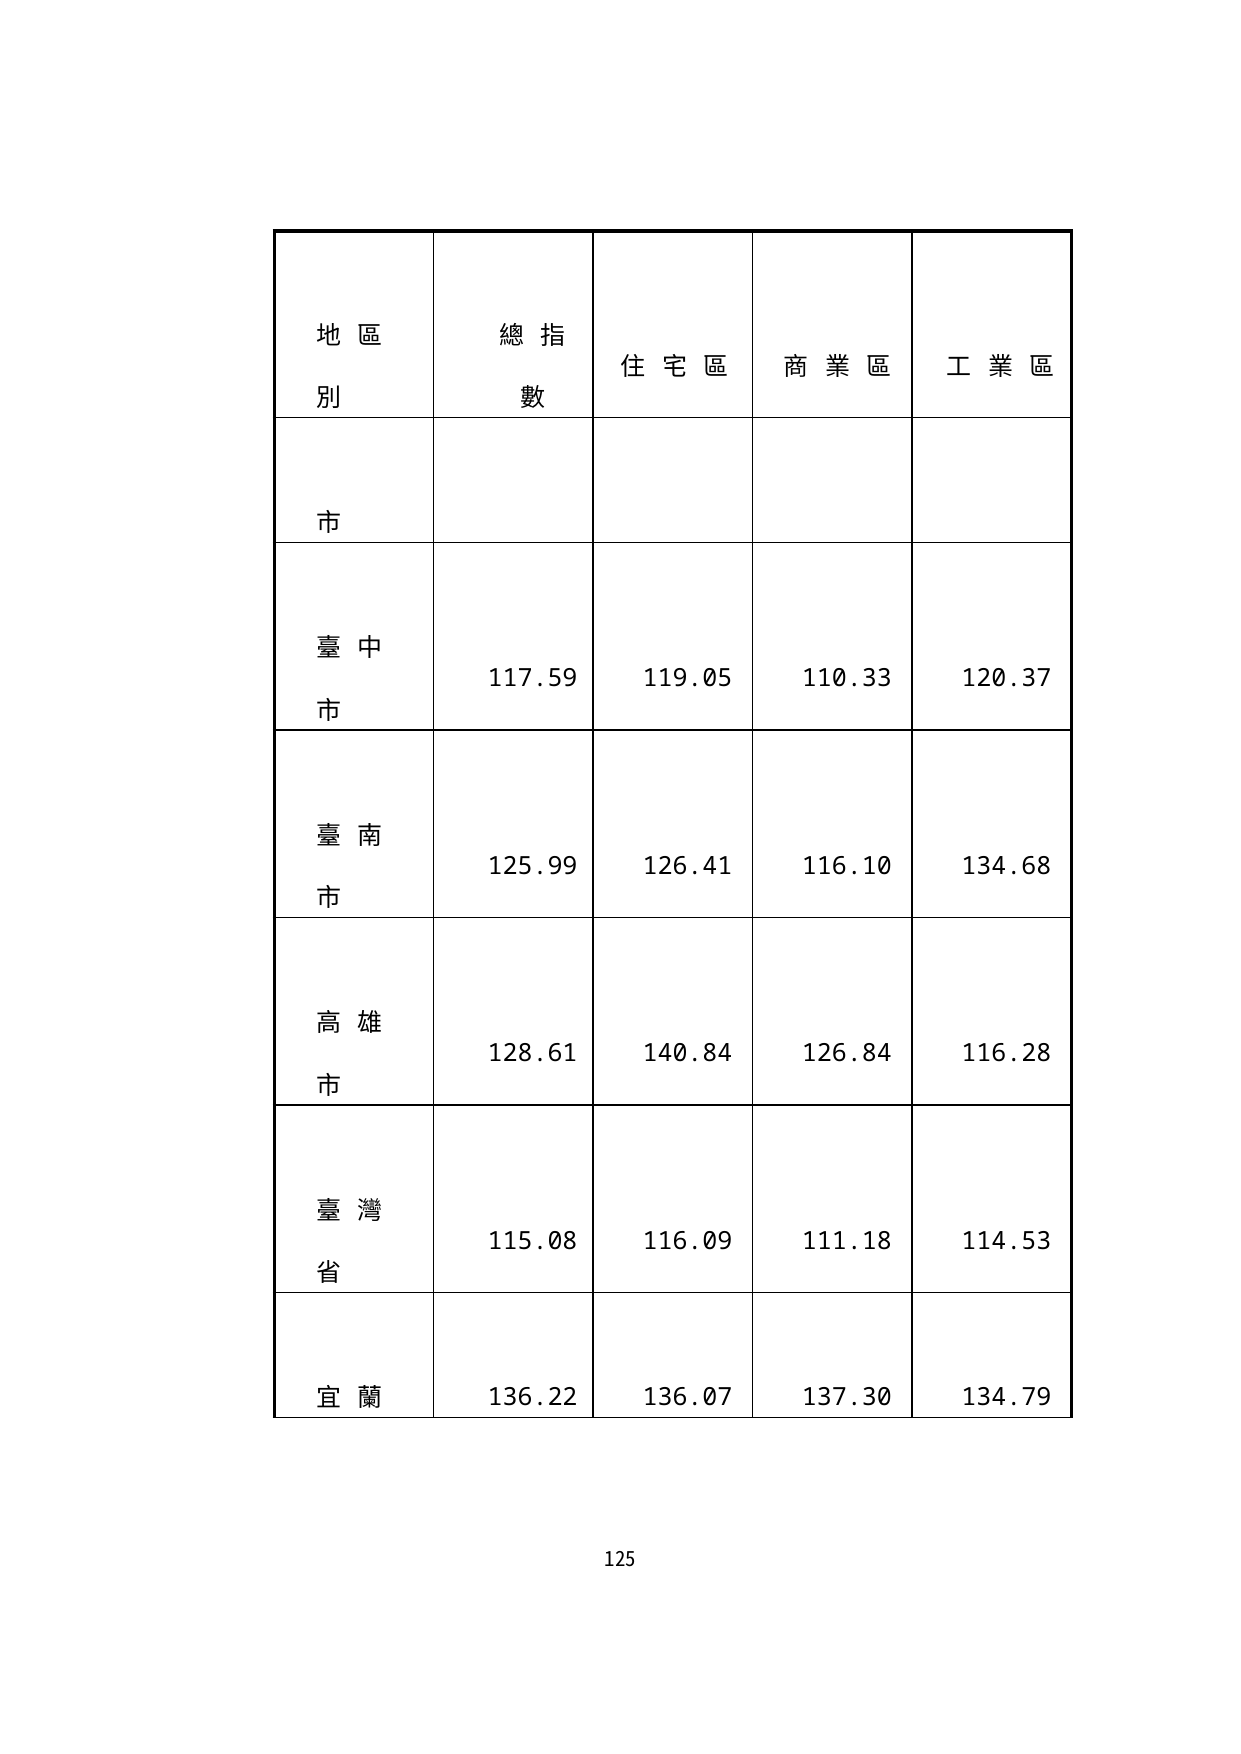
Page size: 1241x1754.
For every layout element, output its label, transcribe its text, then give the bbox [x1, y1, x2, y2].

table_cell 136.22 [434, 1293, 592, 1417]
table_cell 116.10 [753, 731, 911, 917]
table_cell 140.84 [594, 918, 752, 1104]
table_cell 114.53 [913, 1106, 1070, 1292]
table_cell 臺灣省 [276, 1106, 433, 1292]
table_cell 134.68 [913, 731, 1070, 917]
table_cell 120.37 [913, 543, 1070, 729]
table_cell 125.99 [434, 731, 592, 917]
table_cell 128.61 [434, 918, 592, 1104]
table_cell [434, 418, 592, 542]
table_cell 臺中市 [276, 543, 433, 729]
table_cell 市 [276, 418, 433, 542]
table_cell 126.41 [594, 731, 752, 917]
table_header 地區別 [276, 233, 433, 417]
table_cell [913, 418, 1070, 542]
table_header 住宅區 [594, 233, 752, 417]
table_header 工業區 [913, 233, 1070, 417]
table_cell 134.79 [913, 1293, 1070, 1417]
table_cell 137.30 [753, 1293, 911, 1417]
table_cell 115.08 [434, 1106, 592, 1292]
table_cell 116.28 [913, 918, 1070, 1104]
table_header 總指數 [434, 233, 592, 417]
table_cell 高雄市 [276, 918, 433, 1104]
table_cell 119.05 [594, 543, 752, 729]
table_cell 111.18 [753, 1106, 911, 1292]
table_cell 117.59 [434, 543, 592, 729]
table_cell 宜蘭 [276, 1293, 433, 1417]
table_cell 110.33 [753, 543, 911, 729]
table_cell 臺南市 [276, 731, 433, 917]
table_cell 126.84 [753, 918, 911, 1104]
table_cell [753, 418, 911, 542]
table_cell [594, 418, 752, 542]
table_cell 116.09 [594, 1106, 752, 1292]
table_header 商業區 [753, 233, 911, 417]
table_cell 136.07 [594, 1293, 752, 1417]
